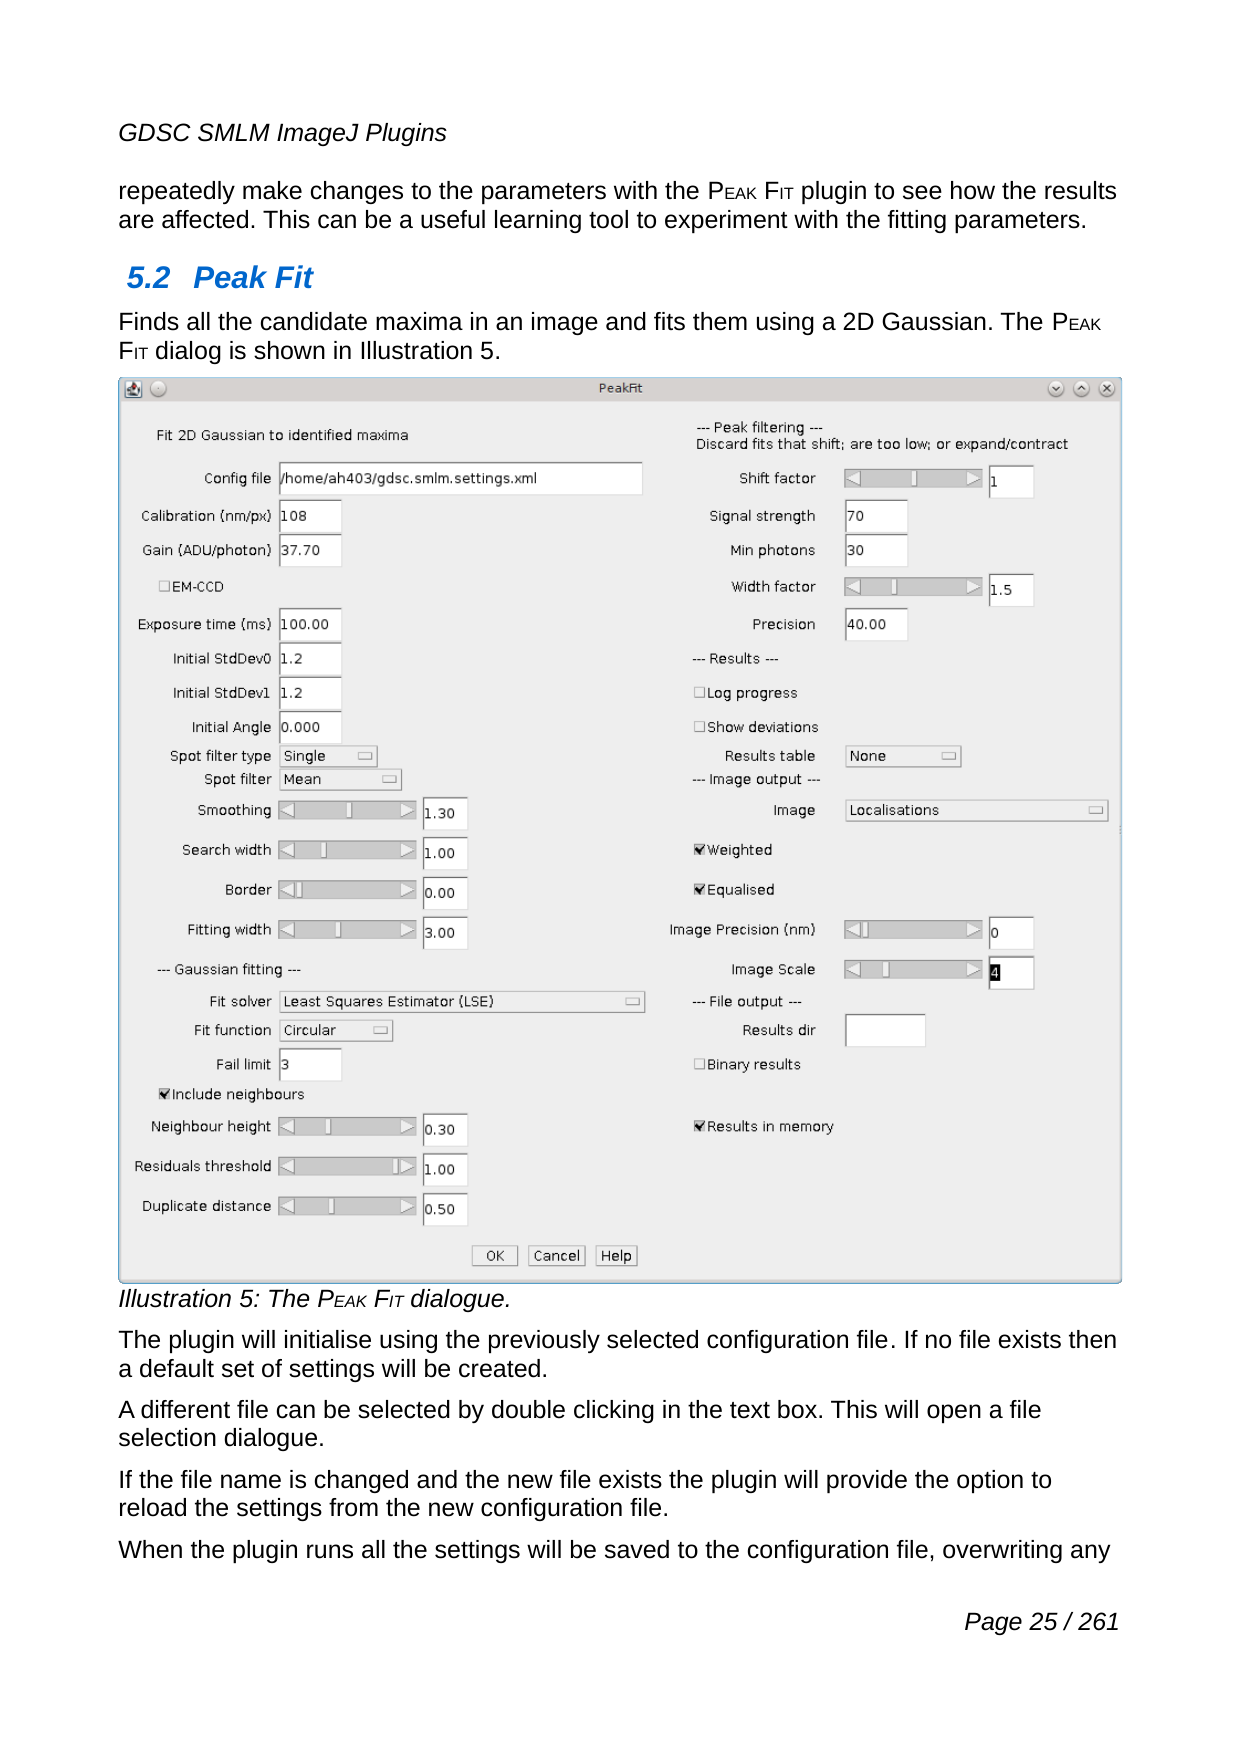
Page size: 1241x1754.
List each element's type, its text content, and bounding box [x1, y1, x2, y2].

text If the file name is changed and the new file exists the plugin will provide the option to reload the settings from the new configuration file. [118, 1465, 1122, 1522]
subtitle Peak Fit [118, 259, 1122, 294]
text repeatedly make changes to the parameters with the Peak Fit plugin to see how the results are affected. This can be a useful learning tool to experiment with the fitting parameters. [118, 176, 1122, 234]
text The plugin will initialise using the previously selected configuration file. If no file exists then a default set of settings will be created. [118, 1325, 1122, 1382]
text When the plugin runs all the settings will be saved to the configuration file, overwriting any [118, 1535, 1122, 1563]
text Finds all the candidate maxima in an image and fits them using a 2D Gaussian. The Peak Fit dialog is shown in Illustration 5. [118, 307, 1122, 364]
text Illustration 5: The Peak Fit dialogue. [118, 1284, 1122, 1312]
text A different file can be selected by double clicking in the text box. This will open a file selection dialogue. [118, 1395, 1122, 1452]
picture [118, 377, 1123, 1284]
